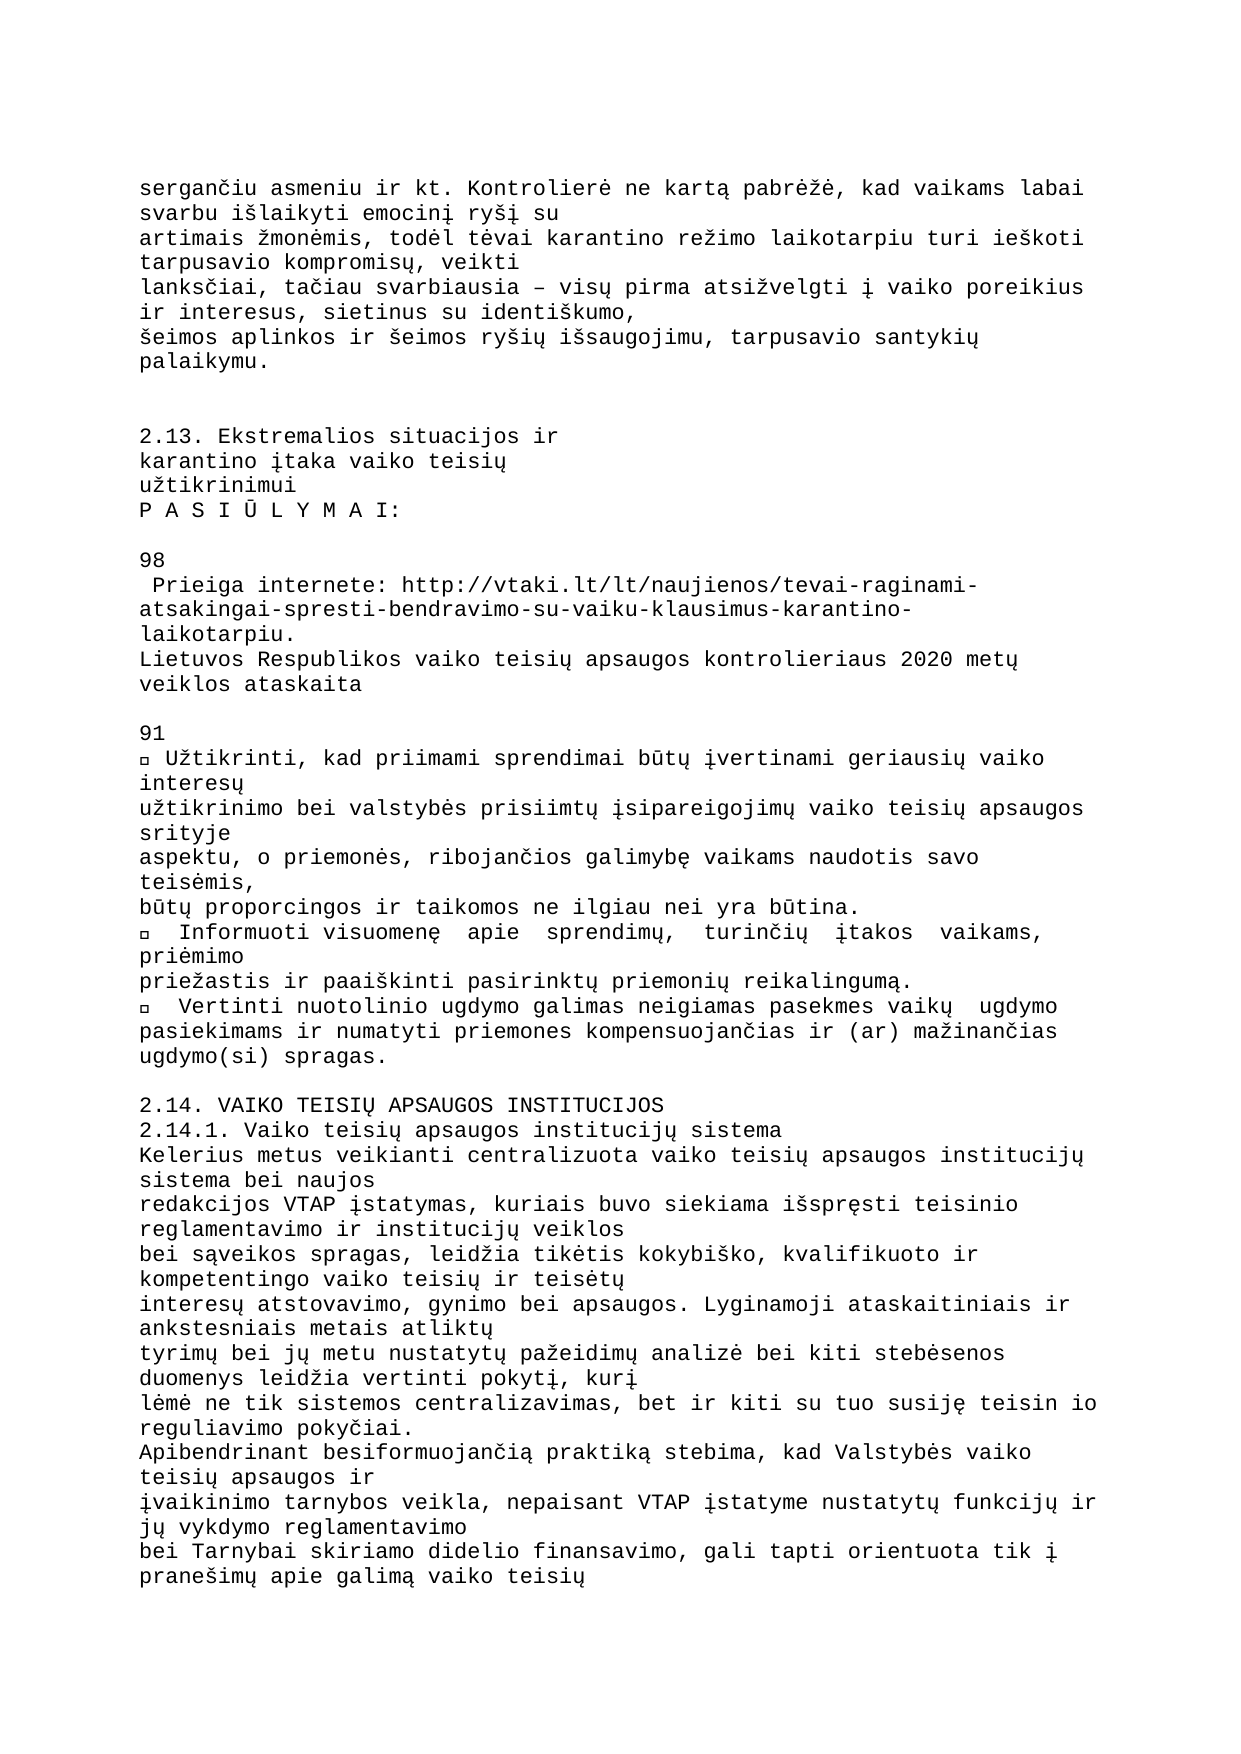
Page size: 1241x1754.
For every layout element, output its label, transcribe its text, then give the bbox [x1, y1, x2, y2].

text lėmė ne tik sistemos centralizavimas, bet ir kiti su tuo susiję teisin io reguliavimo pokyčiai. [139, 1392, 1101, 1442]
text bei sąveikos spragas, leidžia tikėtis kokybiško, kvalifikuoto ir kompetentingo vaiko teisių ir teisėtų [139, 1243, 1101, 1293]
text artimais žmonėmis, todėl tėvai karantino režimo laikotarpiu turi ieškoti tarpusavio kompromisų, veikti [139, 227, 1101, 276]
text Prieiga internete: http://vtaki.lt/lt/naujienos/tevai-raginami-atsakingai-spresti-bendravimo-su-vaiku-klausimus-karantino- [139, 574, 1101, 623]
text sergančiu asmeniu ir kt. Kontrolierė ne kartą pabrėžė, kad vaikams labai svarbu išlaikyti emocinį ryšį su [139, 177, 1101, 227]
text  Užtikrinti, kad priimami sprendimai būtų įvertinami geriausių vaiko interesų [139, 747, 1101, 797]
text  Vertinti nuotolinio ugdymo galimas neigiamas pasekmes vaikų ugdymo [139, 995, 1101, 1020]
text pasiekimams ir numatyti priemones kompensuojančias ir (ar) mažinančias [139, 1020, 1101, 1045]
text ugdymo(si) spragas. [139, 1045, 1101, 1070]
text šeimos aplinkos ir šeimos ryšių išsaugojimu, tarpusavio santykių palaikymu. [139, 326, 1101, 376]
text tyrimų bei jų metu nustatytų pažeidimų analizė bei kiti stebėsenos duomenys leidžia vertinti pokytį, kurį [139, 1342, 1101, 1392]
text priežastis ir paaiškinti pasirinktų priemonių reikalingumą. [139, 971, 1101, 995]
text 2.14.1. Vaiko teisių apsaugos institucijų sistema [139, 1119, 1101, 1144]
text redakcijos VTAP įstatymas, kuriais buvo siekiama išspręsti teisinio reglamentavimo ir institucijų veiklos [139, 1194, 1101, 1243]
text 2.13. Ekstremalios situacijos ir [139, 425, 1101, 450]
text būtų proporcingos ir taikomos ne ilgiau nei yra būtina. [139, 896, 1101, 921]
text aspektu, o priemonės, ribojančios galimybę vaikams naudotis savo teisėmis, [139, 847, 1101, 896]
text įvaikinimo tarnybos veikla, nepaisant VTAP įstatyme nustatytų funkcijų ir jų vykdymo reglamentavimo [139, 1491, 1101, 1541]
text užtikrinimui [139, 475, 1101, 499]
text P A S I Ū L Y M A I: [139, 499, 1101, 524]
text Kelerius metus veikianti centralizuota vaiko teisių apsaugos institucijų sistema bei naujos [139, 1144, 1101, 1194]
text užtikrinimo bei valstybės prisiimtų įsipareigojimų vaiko teisių apsaugos srityje [139, 797, 1101, 847]
text 2.14. VAIKO TEISIŲ APSAUGOS INSTITUCIJOS [139, 1094, 1101, 1119]
text interesų atstovavimo, gynimo bei apsaugos. Lyginamoji ataskaitiniais ir ankstesniais metais atliktų [139, 1293, 1101, 1342]
text 98 [139, 549, 1101, 574]
text karantino įtaka vaiko teisių [139, 450, 1101, 475]
text laikotarpiu. [139, 623, 1101, 648]
text 91 [139, 723, 1101, 747]
text Lietuvos Respublikos vaiko teisių apsaugos kontrolieriaus 2020 metų veiklos ataskaita [139, 648, 1101, 698]
text Apibendrinant besiformuojančią praktiką stebima, kad Valstybės vaiko teisių apsaugos ir [139, 1442, 1101, 1491]
text bei Tarnybai skiriamo didelio finansavimo, gali tapti orientuota tik į pranešimų apie galimą vaiko teisių [139, 1541, 1101, 1590]
text  Informuoti visuomenę apie sprendimų, turinčių įtakos vaikams, priėmimo [139, 921, 1101, 971]
text lanksčiai, tačiau svarbiausia – visų pirma atsižvelgti į vaiko poreikius ir interesus, sietinus su identiškumo, [139, 276, 1101, 326]
